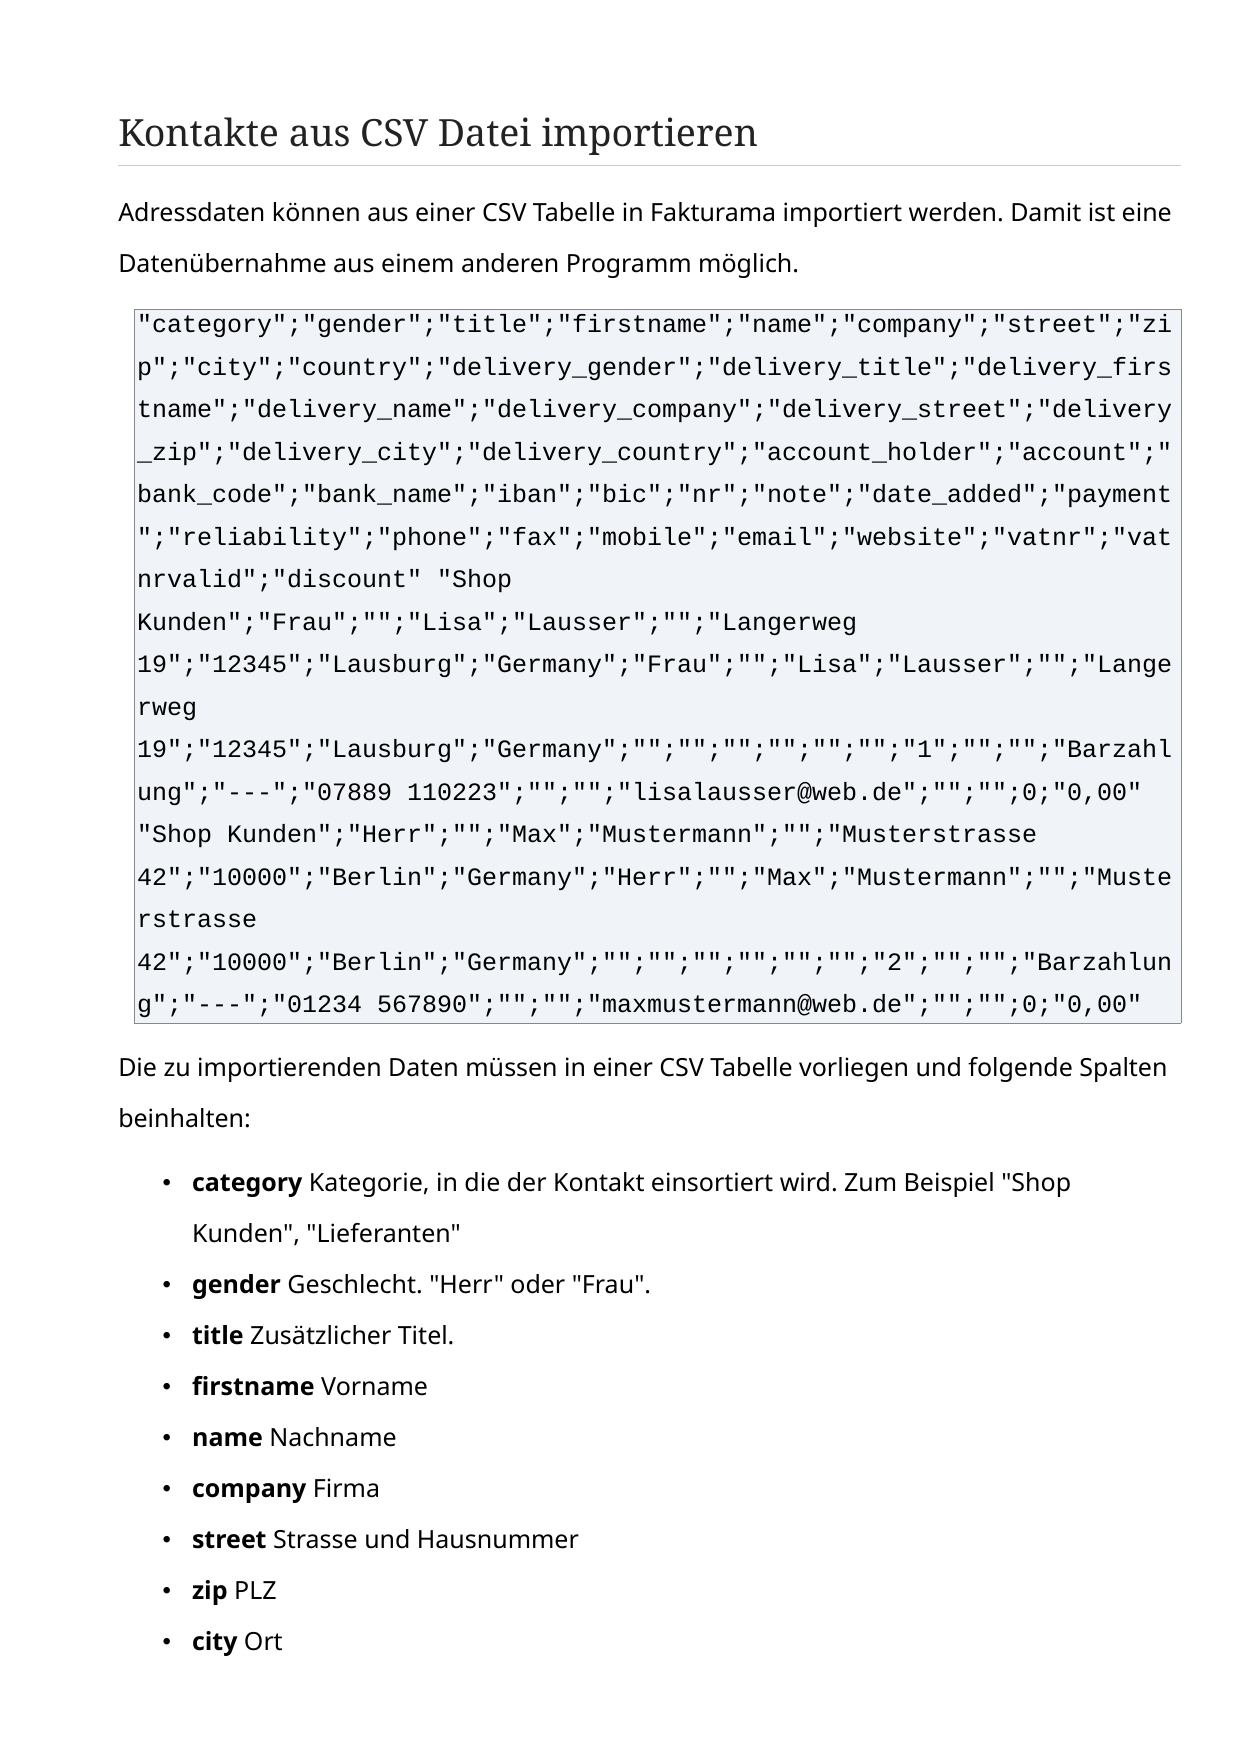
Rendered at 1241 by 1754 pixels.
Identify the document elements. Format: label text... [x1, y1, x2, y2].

list gender Geschlecht. "Herr" oder "Frau". [162, 1267, 1181, 1301]
subtitle Kontakte aus CSV Datei importieren [118, 106, 1181, 165]
list firstname Vorname [162, 1369, 1181, 1403]
list company Firma [162, 1471, 1181, 1505]
list street Strasse und Hausnummer [162, 1522, 1181, 1556]
text Adressdaten können aus einer CSV Tabelle in Fakturama importiert werden. Damit ist eine Datenübernahme aus einem anderen Programm möglich. [118, 194, 1181, 279]
list zip PLZ [162, 1573, 1181, 1607]
list name Nachname [162, 1420, 1181, 1454]
text Die zu importierenden Daten müssen in einer CSV Tabelle vorliegen und folgende Spalten beinhalten: [118, 1050, 1181, 1135]
list title Zusätzlicher Titel. [162, 1318, 1181, 1352]
list city Ort [162, 1624, 1181, 1658]
text "category";"gender";"title";"firstname";"name";"company";"street";"zip";"city";"country";"delivery_gender";"delivery_title";"delivery_firstname";"delivery_name";"delivery_company";"delivery_street";"delivery_zip";"delivery_city";"delivery_country";"account_holder";"account";"bank_code";"bank_name";"iban";"bic";"nr";"note";"date_added";"payment";"reliability";"phone";"fax";"mobile";"email";"website";"vatnr";"vatnrvalid";"discount" "Shop Kunden";"Frau";"";"Lisa";"Lausser";"";"Langerweg 19";"12345";"Lausburg";"Germany";"Frau";"";"Lisa";"Lausser";"";"Langerweg 19";"12345";"Lausburg";"Germany";"";"";"";"";"";"";"1";"";"";"Barzahlung";"---";"07889 110223";"";"";"lisalausser@web.de";"";"";0;"0,00" "Shop Kunden";"Herr";"";"Max";"Mustermann";"";"Musterstrasse 42";"10000";"Berlin";"Germany";"Herr";"";"Max";"Mustermann";"";"Musterstrasse 42";"10000";"Berlin";"Germany";"";"";"";"";"";"";"2";"";"";"Barzahlung";"---";"01234 567890";"";"";"maxmustermann@web.de";"";"";0;"0,00" [135, 310, 1181, 1023]
list category Kategorie, in die der Kontakt einsortiert wird. Zum Beispiel "Shop Kunden", "Lieferanten" [162, 1164, 1181, 1249]
